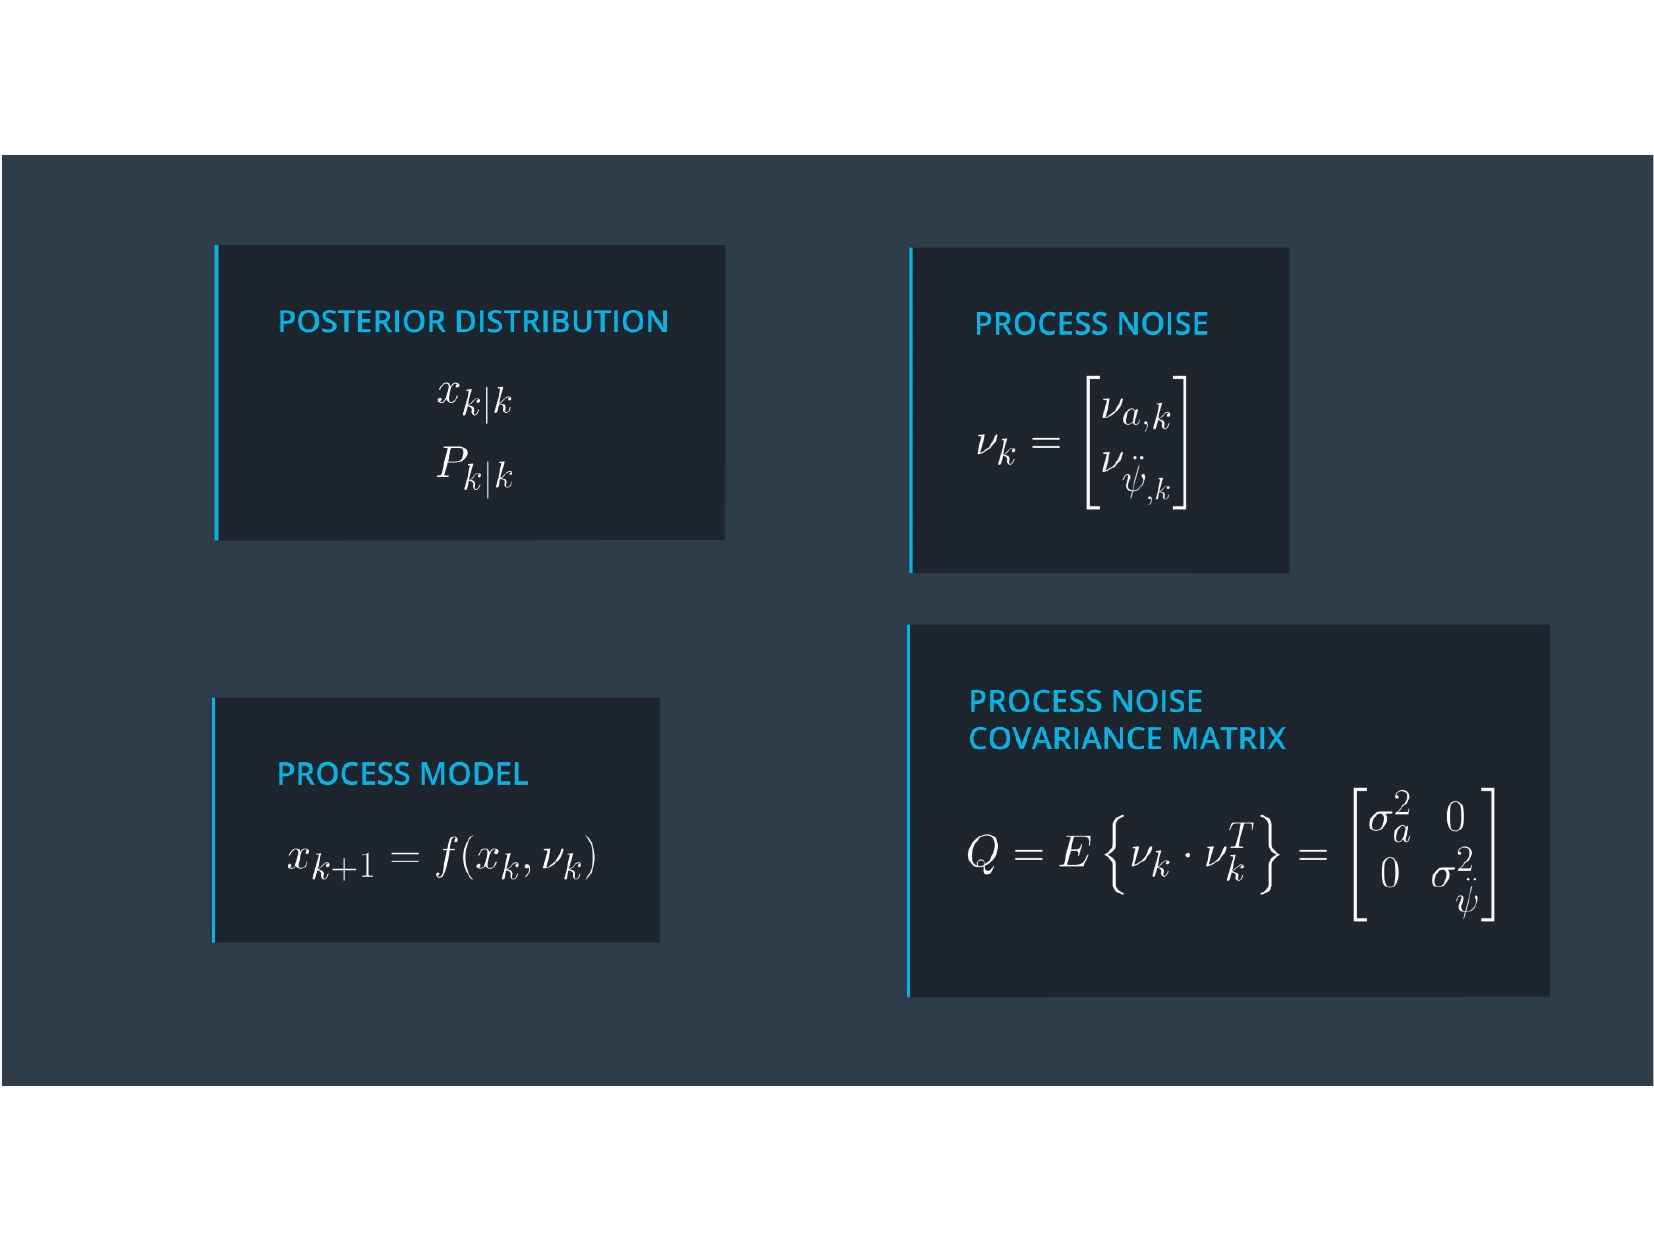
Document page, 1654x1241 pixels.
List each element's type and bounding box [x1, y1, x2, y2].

picture [2, 155, 1654, 1086]
